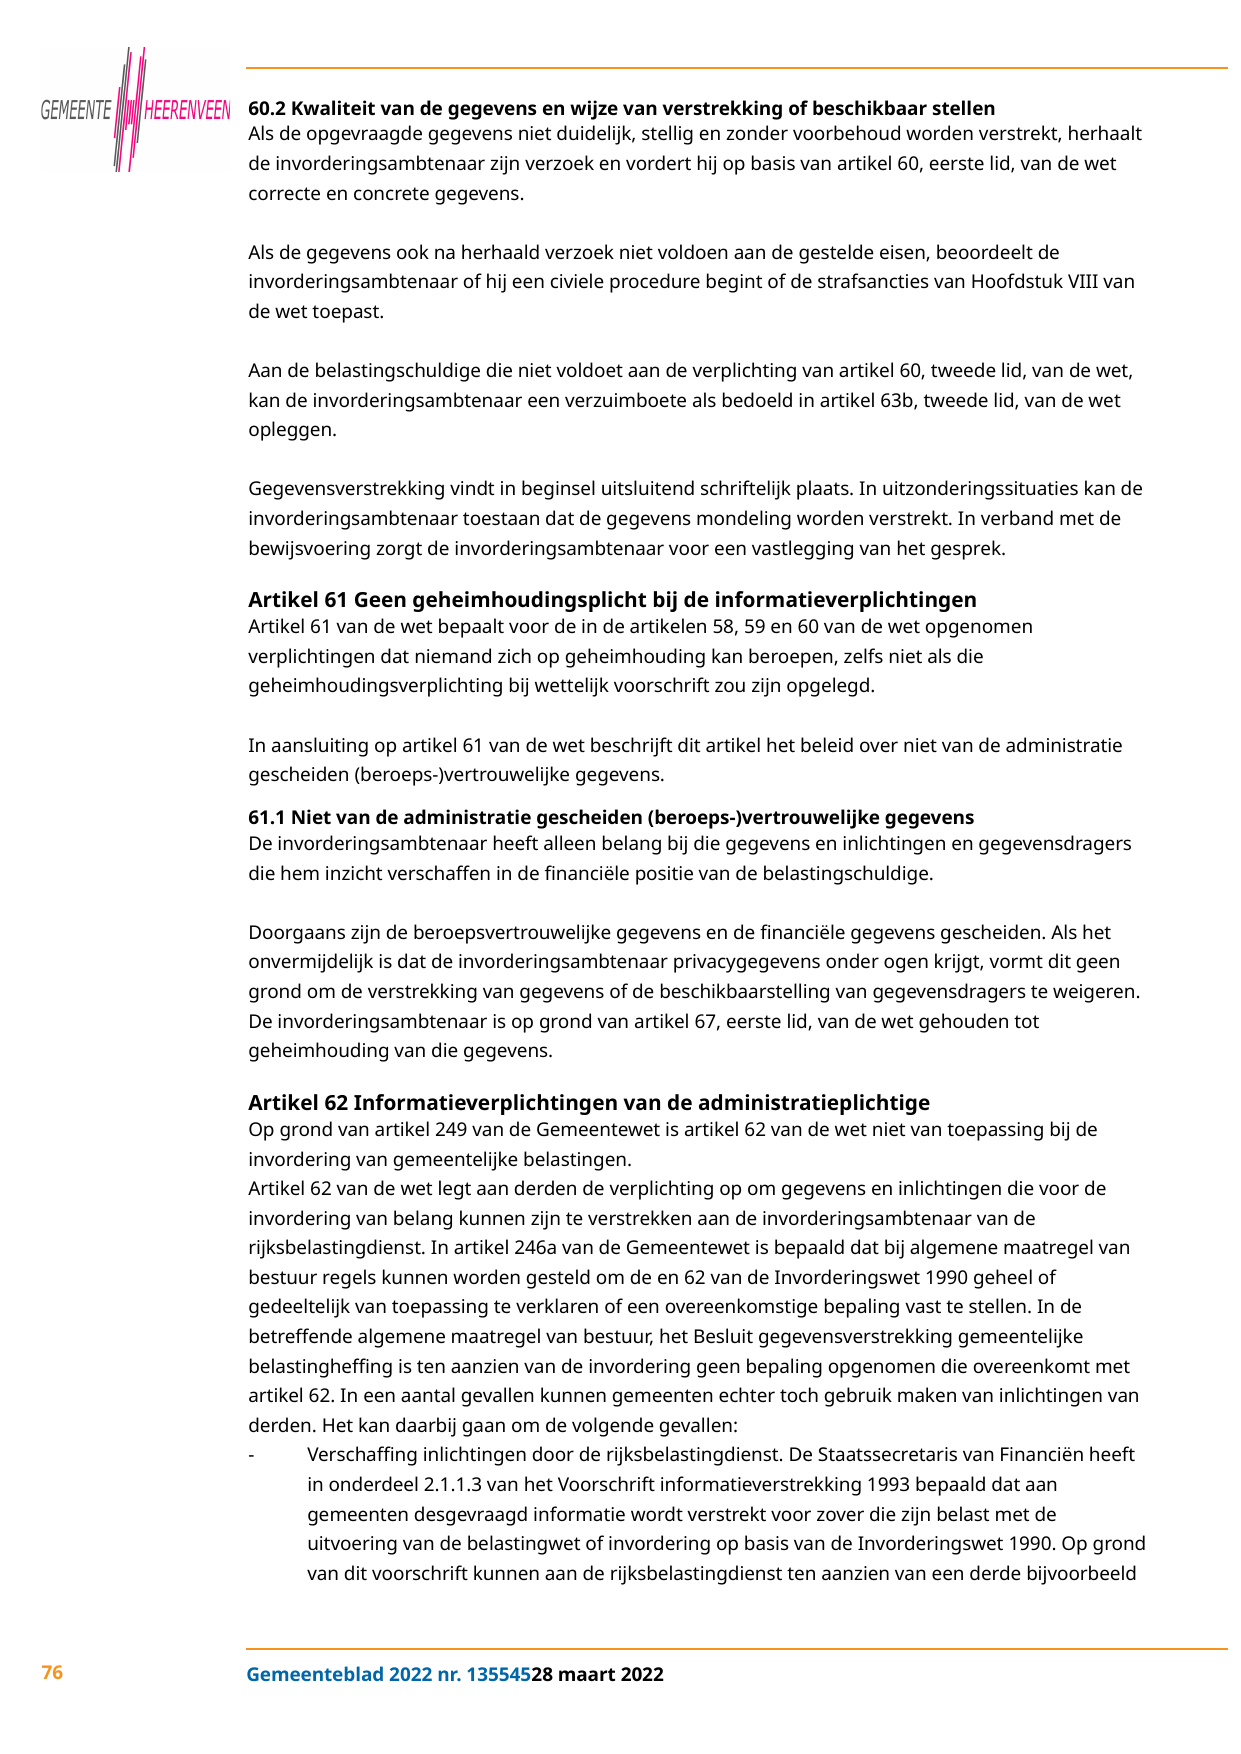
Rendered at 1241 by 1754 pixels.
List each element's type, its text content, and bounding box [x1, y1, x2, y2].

text Doorgaans zijn de beroepsvertrouwelijke gegevens en de financiële gegevens gescheiden. Als het onvermijdelijk is dat de invorderingsambtenaar privacygegevens onder ogen krijgt, vormt dit geen grond om de verstrekking van gegevens of de beschikbaarstelling van gegevensdragers te weigeren. De invorderingsambtenaar is op grond van artikel 67, eerste lid, van de wet gehouden tot geheimhouding van die gegevens. [248, 919, 1152, 1063]
text In aansluiting op artikel 61 van de wet beschrijft dit artikel het beleid over niet van de administratie gescheiden (beroeps-)vertrouwelijke gegevens. [248, 732, 1152, 787]
text Artikel 61 Geen geheimhoudingsplicht bij de informatieverplichtingen [248, 585, 1152, 613]
text 61.1 Niet van de administratie gescheiden (beroeps-)vertrouwelijke gegevens [248, 804, 1152, 830]
picture [41, 47, 231, 172]
text 60.2 Kwaliteit van de gegevens en wijze van verstrekking of beschikbaar stellen [248, 95, 1152, 121]
text Als de gegevens ook na herhaald verzoek niet voldoen aan de gestelde eisen, beoordeelt de invorderingsambtenaar of hij een civiele procedure begint of de strafsancties van Hoofdstuk VIII van de wet toepast. [248, 239, 1152, 324]
text Artikel 62 van de wet legt aan derden de verplichting op om gegevens en inlichtingen die voor de invordering van belang kunnen zijn te verstrekken aan de invorderingsambtenaar van de rijksbelastingdienst. In artikel 246a van de Gemeentewet is bepaald dat bij algemene maatregel van bestuur regels kunnen worden gesteld om de en 62 van de Invorderingswet 1990 geheel of gedeeltelijk van toepassing te verklaren of een overeenkomstige bepaling vast te stellen. In de betreffende algemene maatregel van bestuur, het Besluit gegevensverstrekking gemeentelijke belastingheffing is ten aanzien van de invordering geen bepaling opgenomen die overeenkomt met artikel 62. In een aantal gevallen kunnen gemeenten echter toch gebruik maken van inlichtingen van derden. Het kan daarbij gaan om de volgende gevallen: [248, 1175, 1152, 1438]
text Op grond van artikel 249 van de Gemeentewet is artikel 62 van de wet niet van toepassing bij de invordering van gemeentelijke belastingen. [248, 1116, 1152, 1172]
text De invorderingsambtenaar heeft alleen belang bij die gegevens en inlichtingen en gegevensdragers die hem inzicht verschaffen in de financiële positie van de belastingschuldige. [248, 830, 1152, 886]
text Artikel 61 van de wet bepaalt voor de in de artikelen 58, 59 en 60 van de wet opgenomen verplichtingen dat niemand zich op geheimhouding kan beroepen, zelfs niet als die geheimhoudingsverplichting bij wettelijk voorschrift zou zijn opgelegd. [248, 613, 1152, 698]
text Artikel 62 Informatieverplichtingen van de administratieplichtige [248, 1088, 1152, 1116]
list Verschaffing inlichtingen door de rijksbelastingdienst. De Staatssecretaris van Financiën heeft in onderdeel 2.1.1.3 van het Voorschrift informatieverstrekking 1993 bepaald dat aan gemeenten desgevraagd informatie wordt verstrekt voor zover die zijn belast met de uitvoering van de belastingwet of invordering op basis van de Invorderingswet 1990. Op grond van dit voorschrift kunnen aan de rijksbelastingdienst ten aanzien van een derde bijvoorbeeld [248, 1442, 1152, 1586]
text Gegevensverstrekking vindt in beginsel uitsluitend schriftelijk plaats. In uitzonderingssituaties kan de invorderingsambtenaar toestaan dat de gegevens mondeling worden verstrekt. In verband met de bewijsvoering zorgt de invorderingsambtenaar voor een vastlegging van het gesprek. [248, 476, 1152, 560]
text Als de opgevraagde gegevens niet duidelijk, stellig en zonder voorbehoud worden verstrekt, herhaalt de invorderingsambtenaar zijn verzoek en vordert hij op basis van artikel 60, eerste lid, van de wet correcte en concrete gegevens. [248, 121, 1152, 205]
text Aan de belastingschuldige die niet voldoet aan de verplichting van artikel 60, tweede lid, van de wet, kan de invorderingsambtenaar een verzuimboete als bedoeld in artikel 63b, tweede lid, van de wet opleggen. [248, 357, 1152, 442]
